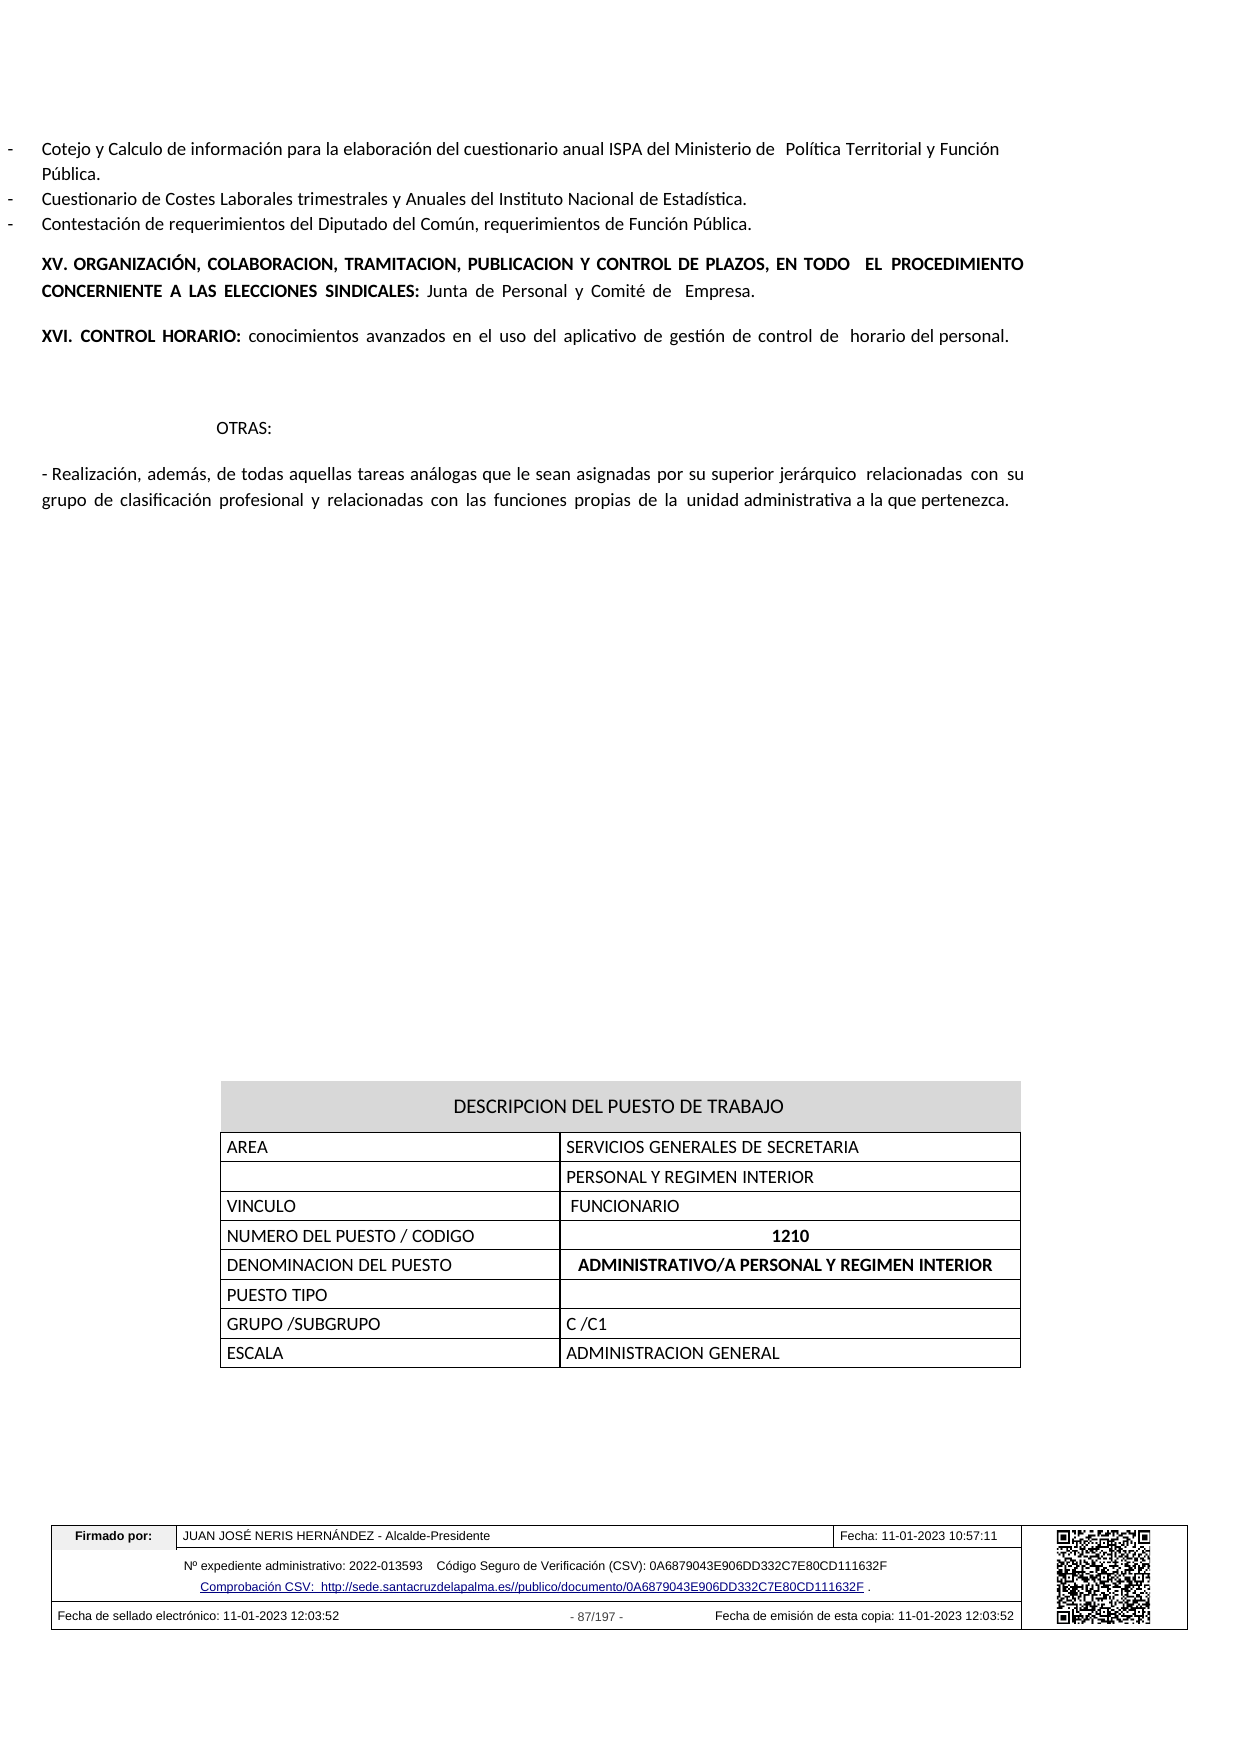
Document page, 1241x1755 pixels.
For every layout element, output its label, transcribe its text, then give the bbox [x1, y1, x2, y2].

list Cotejo y Calculo de información para la elaboración del cuestionario anual ISPA del Ministerio de Política Territorial y Función Pública. [7, 137, 1023, 185]
list CONTROL HORARIO: conocimientos avanzados en el uso del aplicativo de gestión de control de horario del personal. [42, 324, 1024, 347]
table_cell SERVICIOS GENERALES DE SECRETARIA [561, 1133, 1020, 1161]
table_cell ADMINISTRATIVO/A PERSONAL Y REGIMEN INTERIOR [561, 1250, 1020, 1279]
table_cell ESCALA [221, 1339, 559, 1367]
list Contestación de requerimientos del Diputado del Común, requerimientos de Función Pública. [7, 212, 1199, 235]
table_cell ADMINISTRACION GENERAL [561, 1339, 1020, 1367]
list Realización, además, de todas aquellas tareas análogas que le sean asignadas por su superior jerárquico relacionadas con su grupo de clasificación profesional y relacionadas con las funciones propias de la unidad administrativa a la que pertenezca. [42, 462, 1024, 511]
table_cell GRUPO /SUBGRUPO [221, 1309, 559, 1338]
table_cell [561, 1280, 1020, 1308]
table_header DESCRIPCION DEL PUESTO DE TRABAJO [221, 1081, 1021, 1132]
table_header Firmado por: [52, 1526, 176, 1547]
table_cell DENOMINACION DEL PUESTO [221, 1250, 559, 1279]
table_cell PUESTO TIPO [221, 1280, 559, 1308]
table_header JUAN JOSÉ NERIS HERNÁNDEZ - Alcalde-Presidente [177, 1526, 833, 1547]
table_cell 1210 [561, 1221, 1020, 1249]
table_cell PERSONAL Y REGIMEN INTERIOR [561, 1162, 1020, 1191]
table_header Fecha: 11-01-2023 10:57:11 [834, 1526, 1021, 1547]
text OTRAS: [216, 416, 1199, 439]
table_cell Nº expediente administrativo: 2022-013593 Código Seguro de Verificación (CSV): 0A6879043E906DD332C7E80CD111632F Comprobación CSV: http://sede.santacruzdelapalma.es//publico/documento/0A6879043E906DD332C7E80CD111632F . [52, 1548, 1021, 1601]
table_cell VINCULO [221, 1192, 559, 1220]
list Cuestionario de Costes Laborales trimestrales y Anuales del Instituto Nacional de Estadística. [7, 187, 1199, 210]
list ORGANIZACIÓN, COLABORACION, TRAMITACION, PUBLICACION Y CONTROL DE PLAZOS, EN TODO EL PROCEDIMIENTO CONCERNIENTE A LAS ELECCIONES SINDICALES: Junta de Personal y Comité de Empresa. [42, 252, 1024, 302]
table_cell NUMERO DEL PUESTO / CODIGO [221, 1221, 559, 1249]
table_header [1022, 1526, 1187, 1629]
table_cell AREA [221, 1133, 559, 1161]
table_cell Fecha de sellado electrónico: 11-01-2023 12:03:52 - 87/197 - Fecha de emisión de esta copia: 11-01-2023 12:03:52 [52, 1602, 1021, 1629]
table_cell C /C1 [561, 1309, 1020, 1338]
table_cell FUNCIONARIO [561, 1192, 1020, 1220]
table_cell [221, 1162, 559, 1191]
